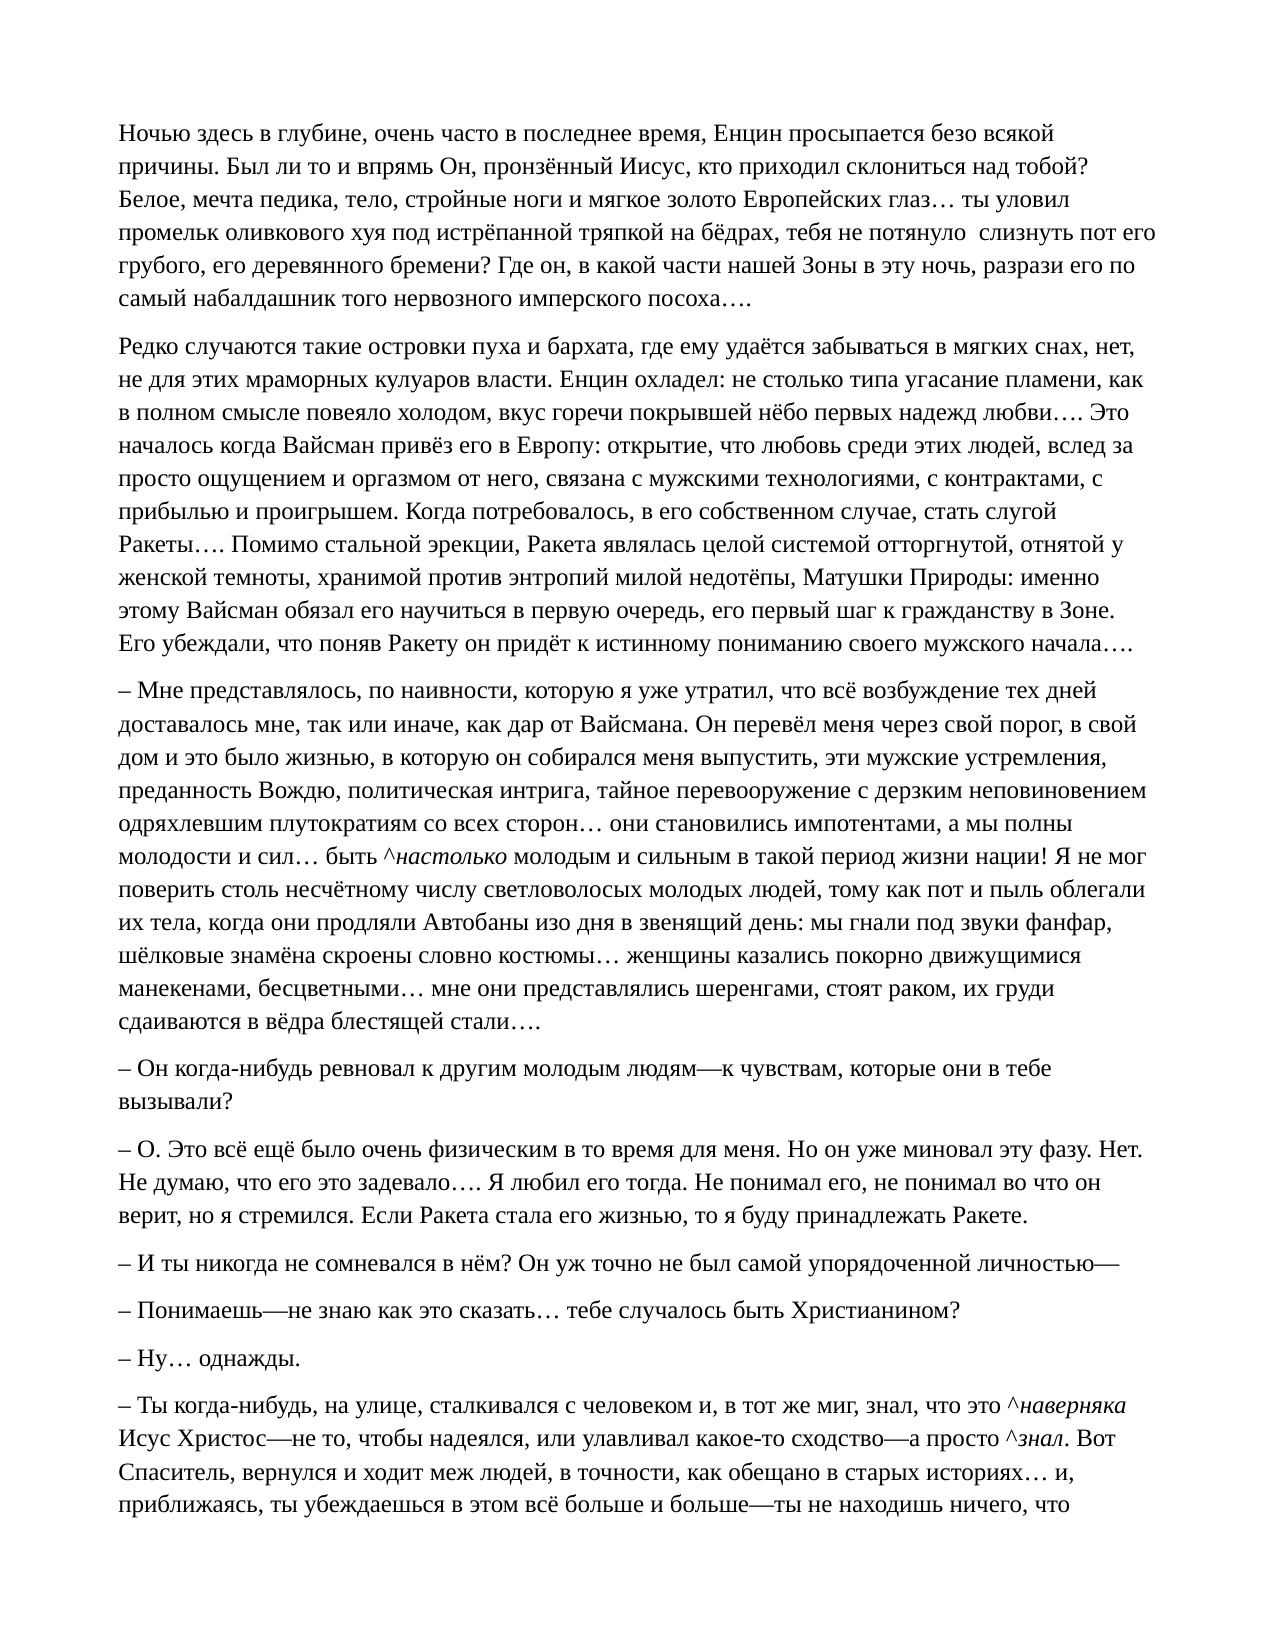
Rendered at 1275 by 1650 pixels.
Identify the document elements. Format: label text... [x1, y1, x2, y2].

text Ночью здесь в глубине, очень часто в последнее время, Енцин просыпается безо всякой причины. Был ли то и впрямь Он, пронзённый Иисус, кто приходил склониться над тобой? Белое, мечта педика, тело, стройные ноги и мягкое золото Европейских глаз… ты уловил промельк оливкового хуя под истрёпанной тряпкой на бёдрах, тебя не потянуло слизнуть пот его грубого, его деревянного бремени? Где он, в какой части нашей Зоны в эту ночь, разрази его по самый набалдашник того нервозного имперского посоха…. [118, 118, 1157, 312]
text – И ты никогда не сомневался в нём? Он уж точно не был самой упорядоченной личностью— [118, 1248, 1157, 1276]
text – О. Это всё ещё было очень физическим в то время для меня. Но он уже миновал эту фазу. Нет. Не думаю, что его это задевало…. Я любил его тогда. Не понимал его, не понимал во что он верит, но я стремился. Если Ракета стала его жизнью, то я буду принадлежать Ракете. [118, 1134, 1157, 1229]
text – Ты когда-нибудь, на улице, сталкивался с человеком и, в тот же миг, знал, что это ^наверняка Исус Христос—не то, чтобы надеялся, или улавливал какое-то сходство—а просто ^знал. Вот Спаситель, вернулся и ходит меж людей, в точности, как обещано в старых историях… и, приближаясь, ты убеждаешься в этом всё больше и больше—ты не находишь ничего, что [118, 1391, 1157, 1518]
text Редко случаются такие островки пуха и бархата, где ему удаётся забываться в мягких снах, нет, не для этих мраморных кулуаров власти. Енцин охладел: не столько типа угасание пламени, как в полном смысле повеяло холодом, вкус горечи покрывшей нёбо первых надежд любви…. Это началось когда Вайсман привёз его в Европу: открытие, что любовь среди этих людей, вслед за просто ощущением и оргазмом от него, связана с мужскими технологиями, с контрактами, с прибылью и проигрышем. Когда потребовалось, в его собственном случае, стать слугой Ракеты…. Помимо стальной эрекции, Ракета являлась целой системой отторгнутой, отнятой у женской темноты, хранимой против энтропий милой недотёпы, Матушки Природы: именно этому Вайсман обязал его научиться в первую очередь, его первый шаг к гражданству в Зоне. Его убеждали, что поняв Ракету он придёт к истинному пониманию своего мужского начала…. [118, 331, 1157, 657]
text – Он когда-нибудь ревновал к другим молодым людям—к чувствам, которые они в тебе вызывали? [118, 1053, 1157, 1115]
text – Ну… однажды. [118, 1343, 1157, 1372]
text – Понимаешь—не знаю как это сказать… тебе случалось быть Христианином? [118, 1295, 1157, 1324]
text – Мне представлялось, по наивности, которую я уже утратил, что всё возбуждение тех дней доставалось мне, так или иначе, как дар от Вайсмана. Он перевёл меня через свой порог, в свой дом и это было жизнью, в которую он собирался меня выпустить, эти мужские устремления, преданность Вождю, политическая интрига, тайное перевооружение с дерзким неповиновением одряхлевшим плутократиям со всех сторон… они становились импотентами, а мы полны молодости и сил… быть ^настолько молодым и сильным в такой период жизни нации! Я не мог поверить столь несчётному числу светловолосых молодых людей, тому как пот и пыль облегали их тела, когда они продляли Автобаны изо дня в звенящий день: мы гнали под звуки фанфар, шёлковые знамёна скроены словно костюмы… женщины казались покорно движущимися манекенами, бесцветными… мне они представлялись шеренгами, стоят раком, их груди сдаиваются в вёдра блестящей стали…. [118, 676, 1157, 1034]
